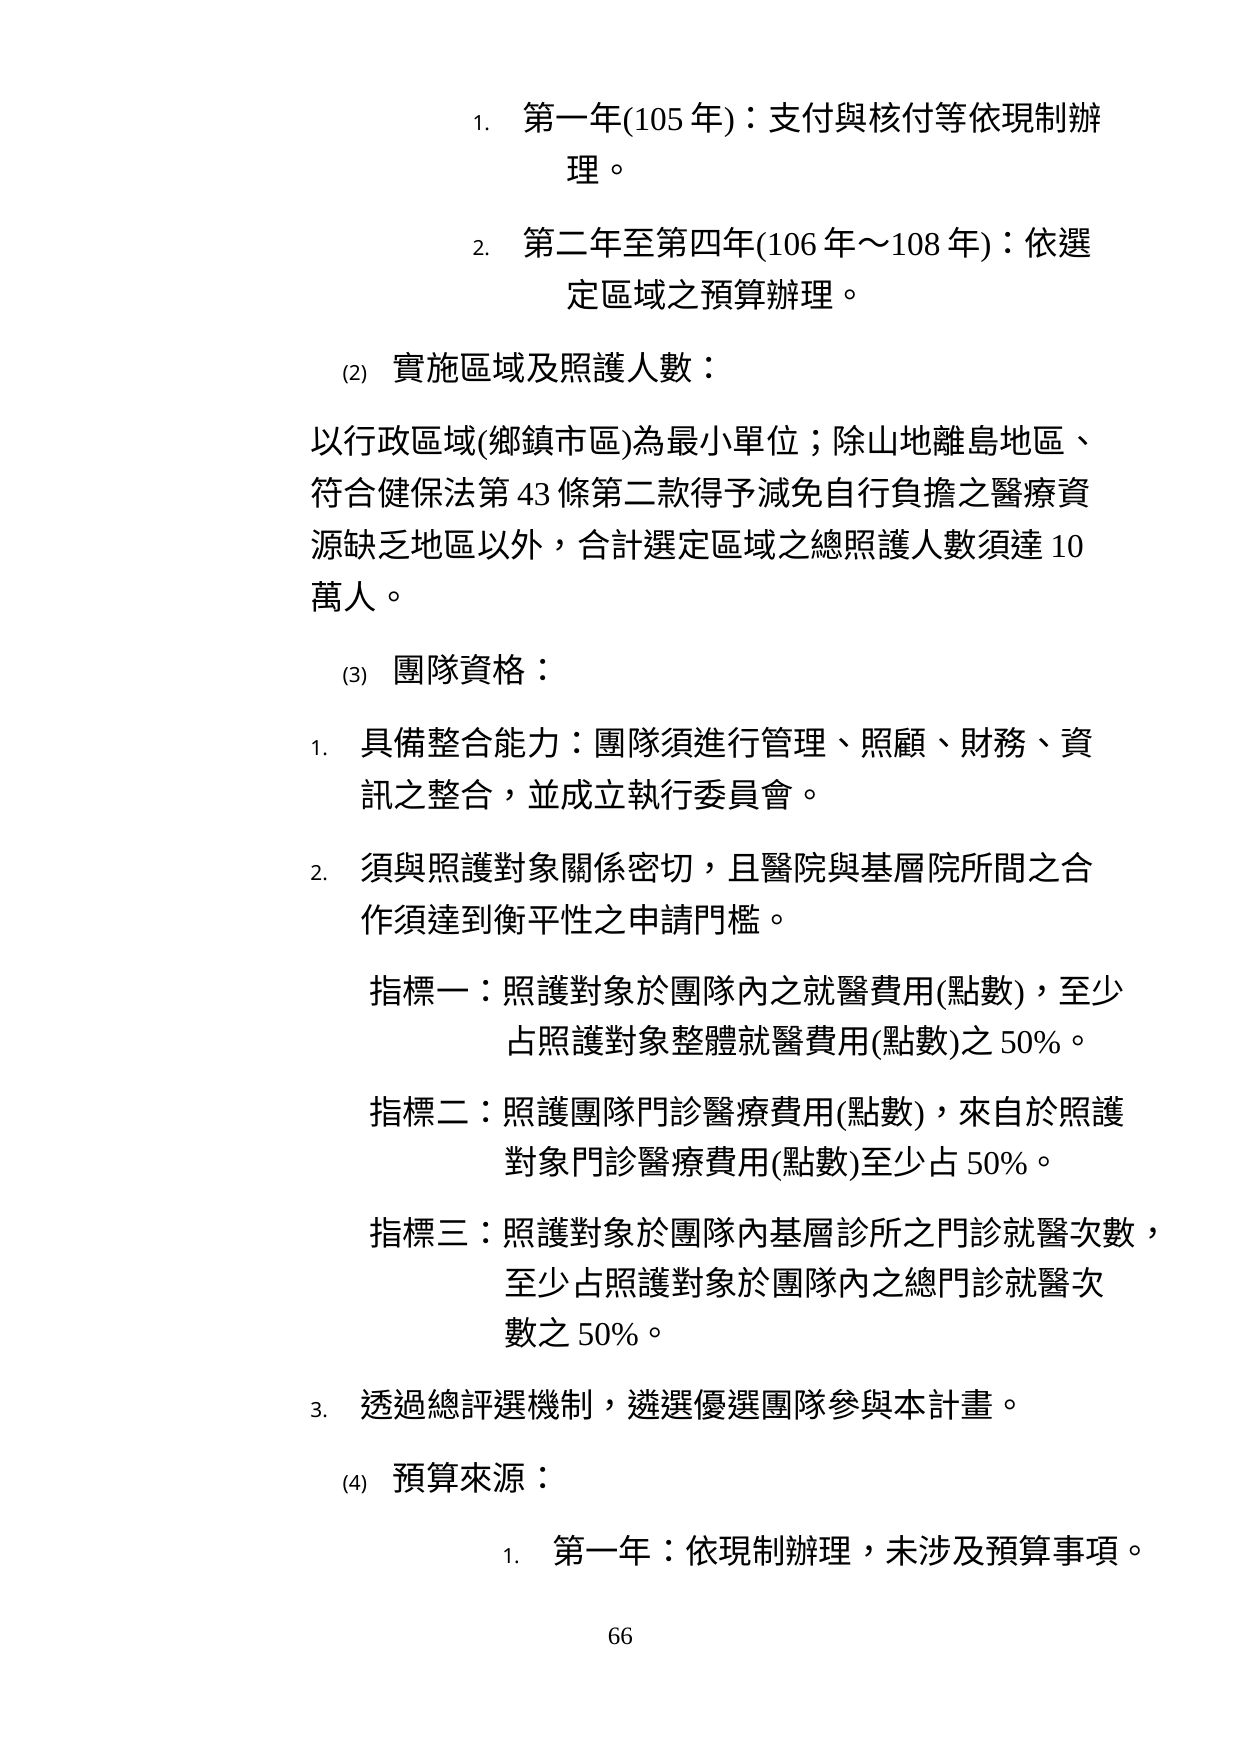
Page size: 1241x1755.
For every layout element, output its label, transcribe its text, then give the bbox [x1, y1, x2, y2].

list 第一年(105年)：支付與核付等依現制辦理。 [472, 89, 1122, 193]
list 第一年：依現制辦理，未涉及預算事項。 [502, 1522, 1122, 1574]
text 指標二：照護團隊門診醫療費用(點數)，來自於照護對象門診醫療費用(點數)至少占50%。 [369, 1084, 1137, 1184]
list 實施區域及照護人數： [342, 339, 1122, 391]
list 預算來源： [342, 1449, 1122, 1501]
list 團隊資格： [342, 641, 1122, 693]
text 指標一：照護對象於團隊內之就醫費用(點數)，至少占照護對象整體就醫費用(點數)之50%。 [369, 964, 1137, 1064]
text 指標三：照護對象於團隊內基層診所之門診就醫次數，至少占照護對象於團隊內之總門診就醫次數之50%。 [369, 1205, 1137, 1355]
text 以行政區域(鄉鎮市區)為最小單位；除山地離島地區、符合健保法第43條第二款得予減免自行負擔之醫療資源缺乏地區以外，合計選定區域之總照護人數須達10萬人。 [310, 412, 1122, 620]
list 透過總評選機制，遴選優選團隊參與本計畫。 [310, 1376, 1122, 1428]
list 第二年至第四年(106年～108年)：依選定區域之預算辦理。 [472, 214, 1122, 318]
list 須與照護對象關係密切，且醫院與基層院所間之合作須達到衡平性之申請門檻。 [310, 839, 1122, 943]
list 具備整合能力：團隊須進行管理、照顧、財務、資訊之整合，並成立執行委員會。 [310, 714, 1122, 818]
